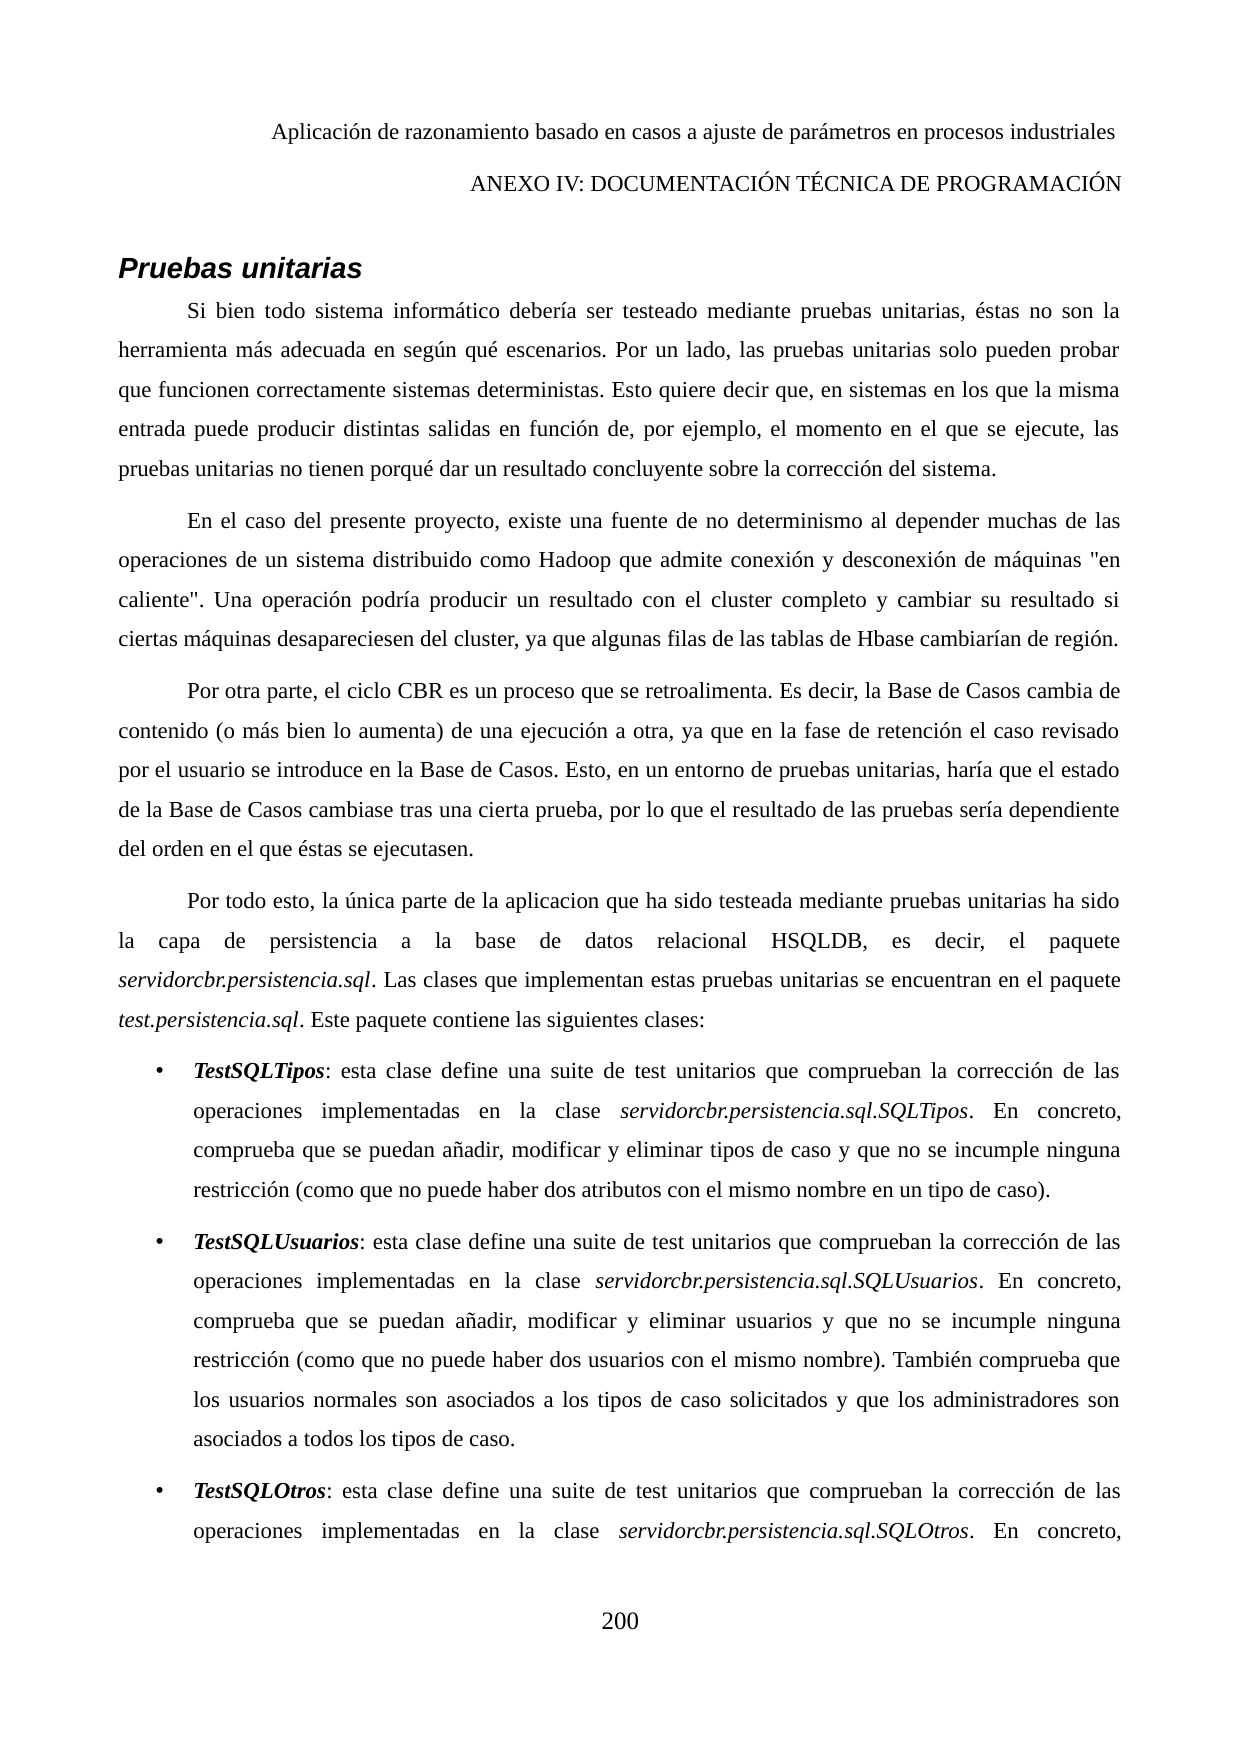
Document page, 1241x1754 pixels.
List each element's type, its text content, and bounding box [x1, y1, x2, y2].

text Por todo esto, la única parte de la aplicacion que ha sido testeada mediante pruebas unitarias ha sido la capa de persistencia a la base de datos relacional HSQLDB, es decir, el paquete servidorcbr.persistencia.sql. Las clases que implementan estas pruebas unitarias se encuentran en el paquete test.persistencia.sql. Este paquete contiene las siguientes clases: [118, 887, 1122, 1032]
subtitle Pruebas unitarias [118, 251, 1122, 284]
text Por otra parte, el ciclo CBR es un proceso que se retroalimenta. Es decir, la Base de Casos cambia de contenido (o más bien lo aumenta) de una ejecución a otra, ya que en la fase de retención el caso revisado por el usuario se introduce en la Base de Casos. Esto, en un entorno de pruebas unitarias, haría que el estado de la Base de Casos cambiase tras una cierta prueba, por lo que el resultado de las pruebas sería dependiente del orden en el que éstas se ejecutasen. [118, 677, 1122, 862]
text Si bien todo sistema informático debería ser testeado mediante pruebas unitarias, éstas no son la herramienta más adecuada en según qué escenarios. Por un lado, las pruebas unitarias solo pueden probar que funcionen correctamente sistemas deterministas. Esto quiere decir que, en sistemas en los que la misma entrada puede producir distintas salidas en función de, por ejemplo, el momento en el que se ejecute, las pruebas unitarias no tienen porqué dar un resultado concluyente sobre la corrección del sistema. [118, 297, 1122, 481]
text En el caso del presente proyecto, existe una fuente de no determinismo al depender muchas de las operaciones de un sistema distribuido como Hadoop que admite conexión y desconexión de máquinas "en caliente". Una operación podría producir un resultado con el cluster completo y cambiar su resultado si ciertas máquinas desapareciesen del cluster, ya que algunas filas de las tablas de Hbase cambiarían de región. [118, 507, 1122, 652]
list TestSQLUsuarios: esta clase define una suite de test unitarios que comprueban la corrección de las operaciones implementadas en la clase servidorcbr.persistencia.sql.SQLUsuarios. En concreto, comprueba que se puedan añadir, modificar y eliminar usuarios y que no se incumple ninguna restricción (como que no puede haber dos usuarios con el mismo nombre). También comprueba que los usuarios normales son asociados a los tipos de caso solicitados y que los administradores son asociados a todos los tipos de caso. [156, 1228, 1122, 1452]
list TestSQLOtros: esta clase define una suite de test unitarios que comprueban la corrección de las operaciones implementadas en la clase servidorcbr.persistencia.sql.SQLOtros. En concreto, [156, 1477, 1122, 1543]
list TestSQLTipos: esta clase define una suite de test unitarios que comprueban la corrección de las operaciones implementadas en la clase servidorcbr.persistencia.sql.SQLTipos. En concreto, comprueba que se puedan añadir, modificar y eliminar tipos de caso y que no se incumple ninguna restricción (como que no puede haber dos atributos con el mismo nombre en un tipo de caso). [156, 1058, 1122, 1202]
